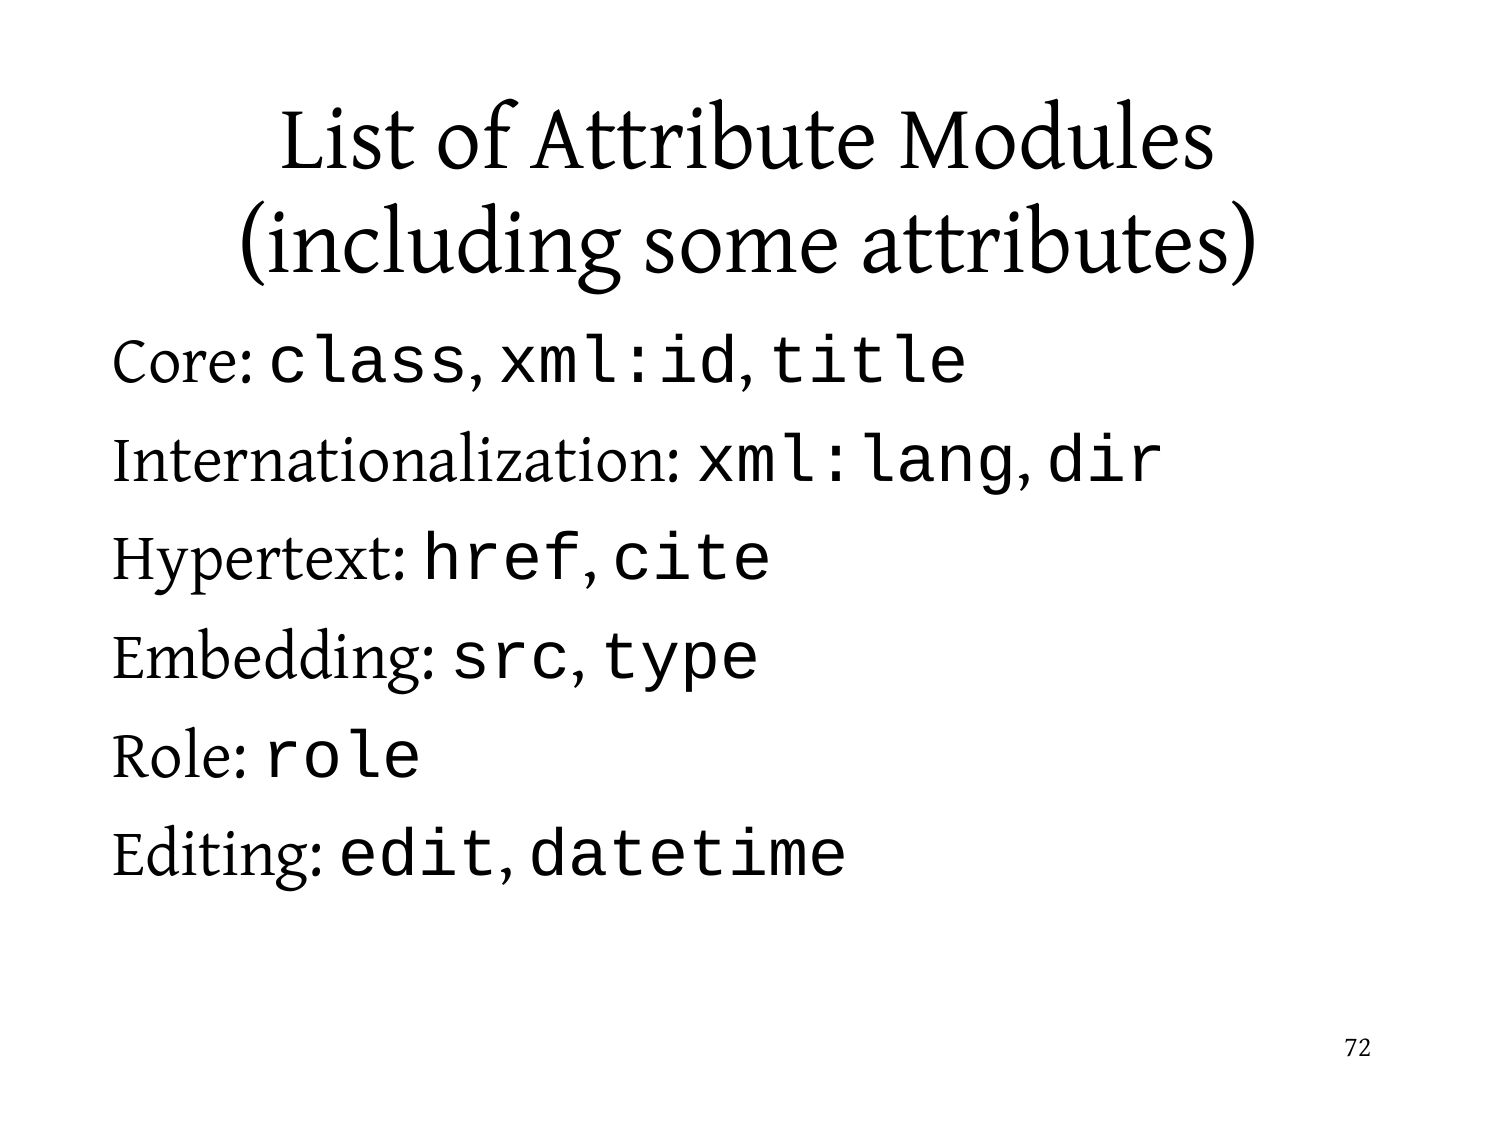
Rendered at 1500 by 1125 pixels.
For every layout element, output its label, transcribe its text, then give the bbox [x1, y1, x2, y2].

list Core: class, xml:id, title Internationalization: xml:lang, dir Hypertext: href, cite Embedding: src, type Role: role Editing: edit, datetime [112, 324, 1387, 1000]
title List of Attribute Modules (including some attributes) [112, 63, 1387, 324]
